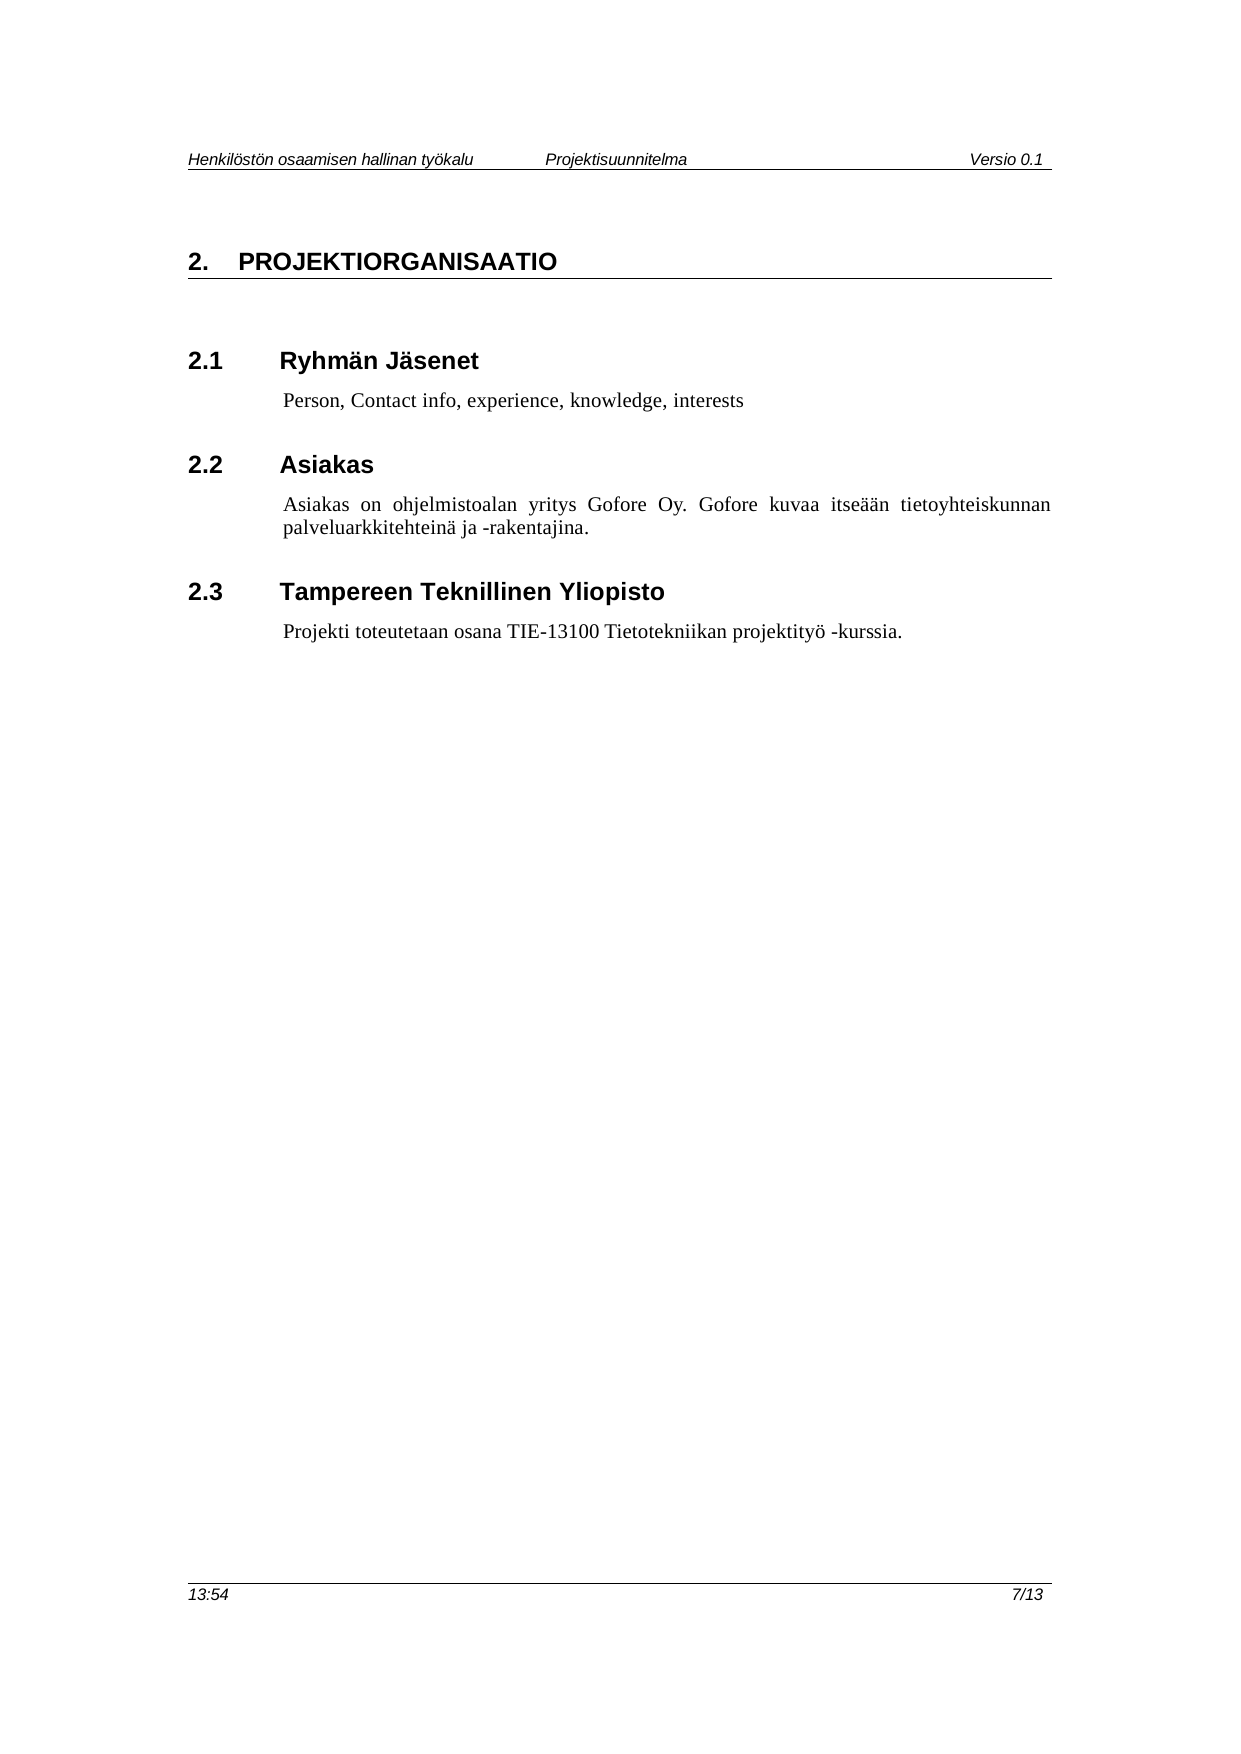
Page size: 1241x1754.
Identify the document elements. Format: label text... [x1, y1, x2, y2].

text Projekti toteutetaan osana TIE-13100 Tietotekniikan projektityö -kurssia. [283, 620, 1052, 643]
text Person, Contact info, experience, knowledge, interests [283, 389, 1052, 412]
text Asiakas on ohjelmistoalan yritys Gofore Oy. Gofore kuvaa itseään tietoyhteiskunnan palveluarkkitehteinä ja -rakentajina. [283, 493, 1052, 539]
subtitle Tampereen teknillinen yliopisto [188, 578, 1052, 606]
subtitle Projektiorganisaatio [188, 248, 1052, 278]
subtitle Ryhmän jäsenet [188, 347, 1052, 375]
subtitle Asiakas [188, 451, 1052, 479]
